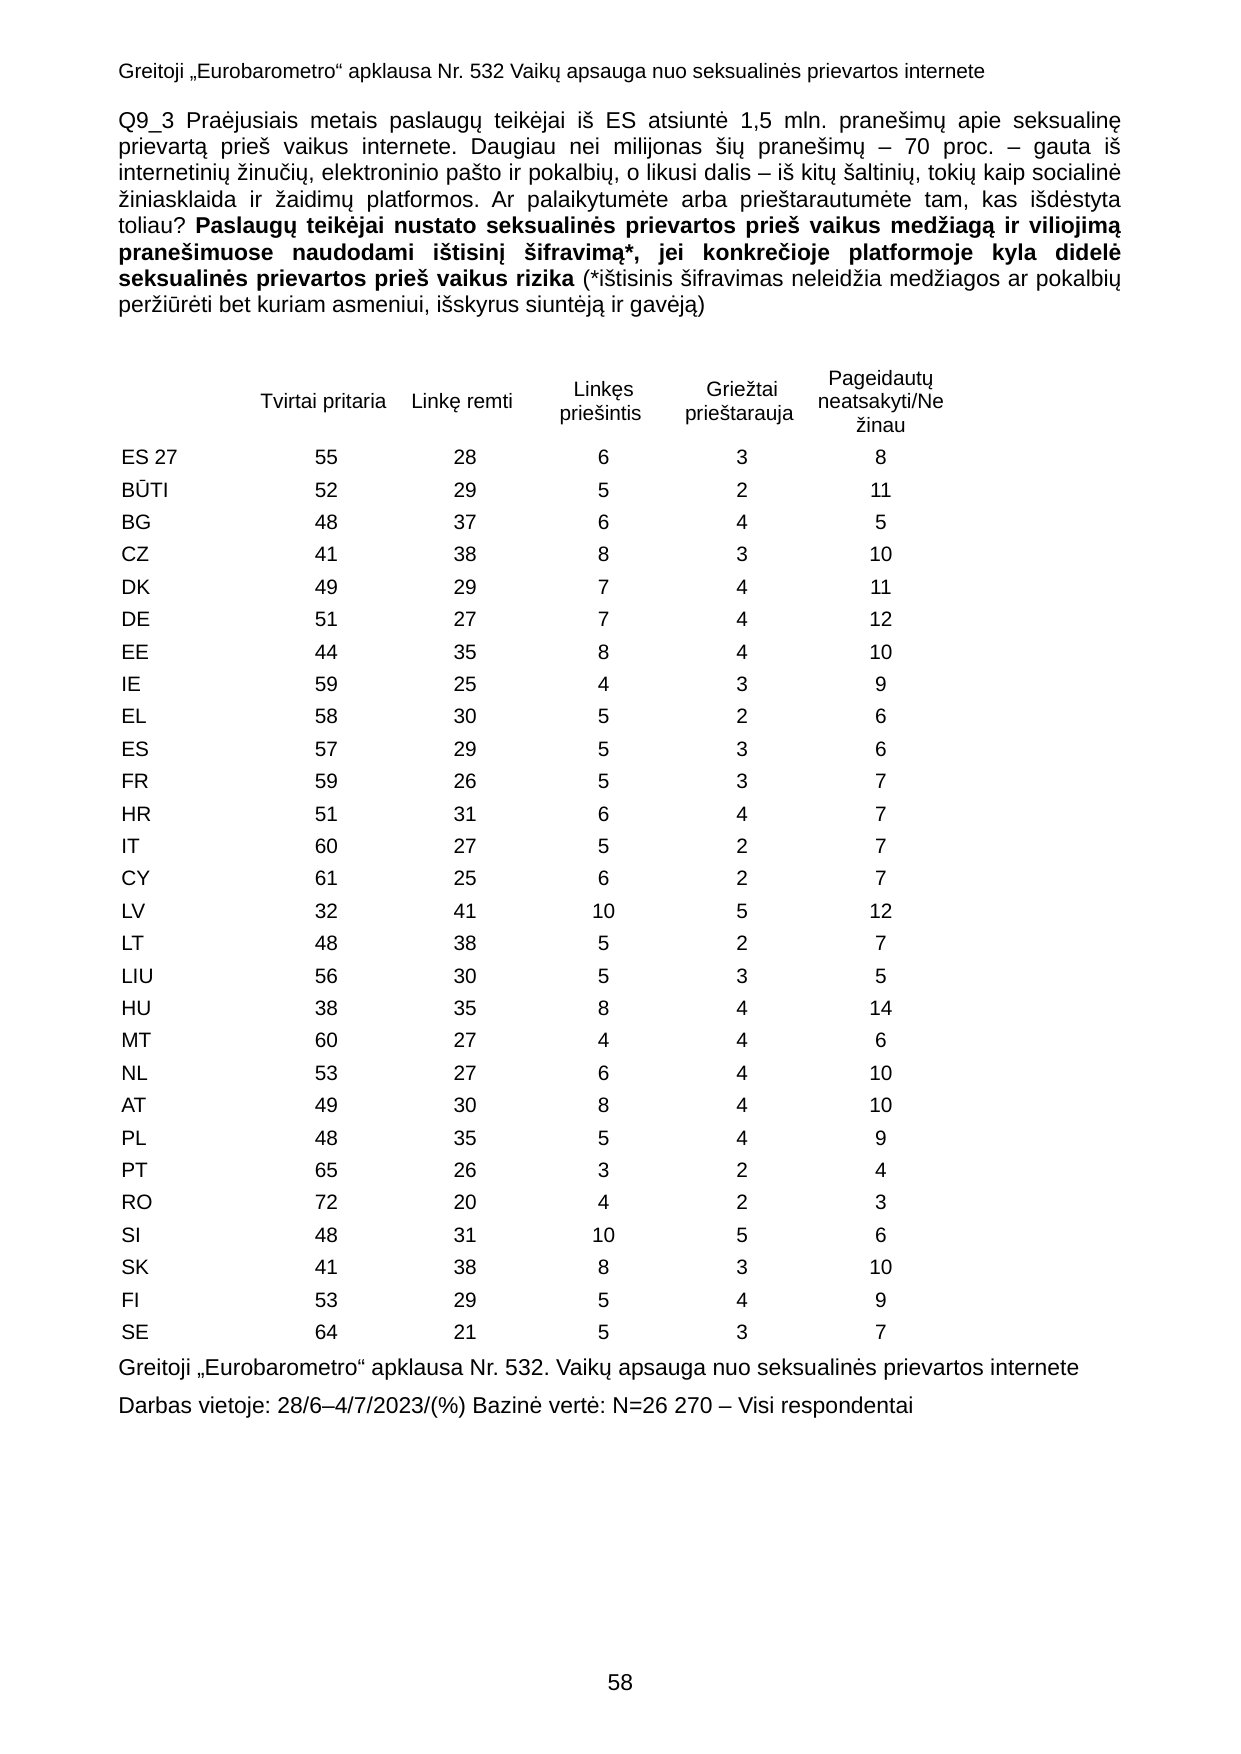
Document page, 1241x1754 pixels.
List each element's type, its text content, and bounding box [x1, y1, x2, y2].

table_cell 27 [395, 1056, 534, 1089]
table_cell 5 [534, 473, 673, 506]
table_cell 38 [257, 992, 395, 1024]
table_cell 4 [673, 1121, 811, 1154]
table_cell 52 [257, 473, 395, 506]
table_cell 20 [395, 1186, 534, 1218]
table_cell 3 [673, 733, 811, 765]
table_cell DK [118, 571, 257, 603]
table_cell CY [118, 862, 257, 894]
table_cell 5 [811, 506, 950, 538]
table_cell 72 [257, 1186, 395, 1218]
table_cell IT [118, 830, 257, 862]
table_cell 5 [534, 1316, 673, 1348]
table_header Griežtai prieštarauja [673, 362, 811, 441]
table_cell 27 [395, 603, 534, 635]
table_cell 35 [395, 1121, 534, 1154]
table_cell 48 [257, 506, 395, 538]
table_cell LIU [118, 959, 257, 992]
table_cell 6 [534, 1056, 673, 1089]
table_cell 4 [534, 668, 673, 700]
table_cell 10 [534, 895, 673, 927]
table_cell 59 [257, 765, 395, 797]
table_cell 8 [534, 635, 673, 668]
table_cell 58 [257, 700, 395, 732]
table_cell 12 [811, 895, 950, 927]
table_cell 6 [811, 1219, 950, 1251]
text Greitoji „Eurobarometro“ apklausa Nr. 532. Vaikų apsauga nuo seksualinės prievartos internete [118, 1354, 1122, 1380]
table_cell PL [118, 1121, 257, 1154]
table_cell 55 [257, 441, 395, 473]
table_cell 32 [257, 895, 395, 927]
table_cell LT [118, 927, 257, 959]
table_cell 25 [395, 668, 534, 700]
table_cell 5 [534, 1121, 673, 1154]
table_cell 25 [395, 862, 534, 894]
table_cell 5 [534, 700, 673, 732]
table_cell 8 [534, 1089, 673, 1121]
table_cell 61 [257, 862, 395, 894]
table_cell 9 [811, 668, 950, 700]
table_cell 21 [395, 1316, 534, 1348]
table_header Linkęs priešintis [534, 362, 673, 441]
table_cell 10 [811, 538, 950, 571]
table_cell 64 [257, 1316, 395, 1348]
table_cell 59 [257, 668, 395, 700]
table_cell 2 [673, 1186, 811, 1218]
table_cell 38 [395, 927, 534, 959]
table_cell 51 [257, 797, 395, 830]
table_cell 26 [395, 1154, 534, 1186]
table_cell 11 [811, 473, 950, 506]
table_cell 41 [257, 1251, 395, 1283]
table_cell 4 [673, 603, 811, 635]
table_cell 48 [257, 1219, 395, 1251]
table_header Linkę remti [395, 362, 534, 441]
table_cell 28 [395, 441, 534, 473]
table_cell 4 [673, 797, 811, 830]
table_cell 3 [673, 1251, 811, 1283]
table_cell IE [118, 668, 257, 700]
table_cell 57 [257, 733, 395, 765]
table_cell 6 [811, 700, 950, 732]
table_cell 6 [534, 797, 673, 830]
table_cell 48 [257, 927, 395, 959]
table_cell ES [118, 733, 257, 765]
table_cell 7 [811, 927, 950, 959]
table_cell MT [118, 1024, 257, 1056]
table_cell 9 [811, 1121, 950, 1154]
table_cell 30 [395, 1089, 534, 1121]
table_header Pageidautų neatsakyti/Nežinau [811, 362, 950, 441]
table_cell 60 [257, 1024, 395, 1056]
table_cell 5 [534, 733, 673, 765]
table_cell SK [118, 1251, 257, 1283]
table_cell 35 [395, 635, 534, 668]
table_cell 29 [395, 733, 534, 765]
table_cell 8 [534, 992, 673, 1024]
table_cell 7 [811, 797, 950, 830]
table_cell 3 [673, 668, 811, 700]
table_cell 12 [811, 603, 950, 635]
table_cell 29 [395, 1283, 534, 1316]
table_cell 4 [673, 992, 811, 1024]
table_cell 38 [395, 538, 534, 571]
table_cell NL [118, 1056, 257, 1089]
table_cell 38 [395, 1251, 534, 1283]
table_cell 6 [534, 862, 673, 894]
table_cell SI [118, 1219, 257, 1251]
table_cell EE [118, 635, 257, 668]
table_cell 49 [257, 1089, 395, 1121]
table_cell 5 [534, 959, 673, 992]
table_cell 10 [534, 1219, 673, 1251]
text Darbas vietoje: 28/6–4/7/2023/(%) Bazinė vertė: N=26 270 – Visi respondentai [118, 1392, 1122, 1418]
table_cell RO [118, 1186, 257, 1218]
table_cell 6 [811, 733, 950, 765]
table_cell 5 [534, 830, 673, 862]
table_cell 2 [673, 473, 811, 506]
table_cell 3 [673, 765, 811, 797]
table_cell 30 [395, 959, 534, 992]
table_cell 7 [811, 862, 950, 894]
table_cell LV [118, 895, 257, 927]
table_cell 49 [257, 571, 395, 603]
table_cell 2 [673, 927, 811, 959]
table_cell 3 [673, 959, 811, 992]
table_cell 3 [673, 538, 811, 571]
table_header [118, 362, 257, 441]
table_cell 7 [534, 571, 673, 603]
table_cell 5 [534, 765, 673, 797]
table_cell 26 [395, 765, 534, 797]
table_cell 5 [534, 1283, 673, 1316]
table_cell 27 [395, 830, 534, 862]
table_cell 8 [534, 1251, 673, 1283]
table_cell 10 [811, 635, 950, 668]
table_cell 10 [811, 1089, 950, 1121]
table_cell BŪTI [118, 473, 257, 506]
table_cell BG [118, 506, 257, 538]
table_cell 10 [811, 1251, 950, 1283]
table_cell 2 [673, 862, 811, 894]
table_cell 29 [395, 571, 534, 603]
table_header Tvirtai pritaria [257, 362, 395, 441]
table_cell 4 [534, 1186, 673, 1218]
table_cell 2 [673, 830, 811, 862]
table_cell 4 [673, 1283, 811, 1316]
table_cell 44 [257, 635, 395, 668]
table_cell 3 [534, 1154, 673, 1186]
table_cell 4 [673, 506, 811, 538]
table_cell 56 [257, 959, 395, 992]
table_cell 7 [534, 603, 673, 635]
table_cell 48 [257, 1121, 395, 1154]
table_cell 41 [395, 895, 534, 927]
table_cell 5 [673, 1219, 811, 1251]
table_cell 3 [673, 1316, 811, 1348]
table_cell 30 [395, 700, 534, 732]
table_cell 5 [811, 959, 950, 992]
table_cell 4 [534, 1024, 673, 1056]
table_cell 5 [673, 895, 811, 927]
table_cell 4 [673, 571, 811, 603]
table_cell 27 [395, 1024, 534, 1056]
table_cell 31 [395, 797, 534, 830]
table_cell 35 [395, 992, 534, 1024]
table_cell CZ [118, 538, 257, 571]
table_cell AT [118, 1089, 257, 1121]
table_cell FR [118, 765, 257, 797]
table_cell 10 [811, 1056, 950, 1089]
table_cell 6 [534, 506, 673, 538]
table_cell 65 [257, 1154, 395, 1186]
table_cell HR [118, 797, 257, 830]
table_cell DE [118, 603, 257, 635]
table_cell 3 [811, 1186, 950, 1218]
table_cell 7 [811, 765, 950, 797]
table_cell 53 [257, 1283, 395, 1316]
table_cell 7 [811, 1316, 950, 1348]
table_cell 9 [811, 1283, 950, 1316]
table_cell 29 [395, 473, 534, 506]
table_cell 14 [811, 992, 950, 1024]
table_cell 4 [673, 1056, 811, 1089]
table_cell FI [118, 1283, 257, 1316]
table_cell 8 [811, 441, 950, 473]
table_cell 31 [395, 1219, 534, 1251]
table_cell PT [118, 1154, 257, 1186]
table_cell 4 [673, 635, 811, 668]
table_cell 4 [673, 1024, 811, 1056]
table_cell ES 27 [118, 441, 257, 473]
table_cell EL [118, 700, 257, 732]
table_cell HU [118, 992, 257, 1024]
text Q9_3 Praėjusiais metais paslaugų teikėjai iš ES atsiuntė 1,5 mln. pranešimų apie seksualinę prievartą prieš vaikus internete. Daugiau nei milijonas šių pranešimų – 70 proc. – gauta iš internetinių žinučių, elektroninio pašto ir pokalbių, o likusi dalis – iš kitų šaltinių, tokių kaip socialinė žiniasklaida ir žaidimų platformos. Ar palaikytumėte arba prieštarautumėte tam, kas išdėstyta toliau? Paslaugų teikėjai nustato seksualinės prievartos prieš vaikus medžiagą ir viliojimą pranešimuose naudodami ištisinį šifravimą*, jei konkrečioje platformoje kyla didelė seksualinės prievartos prieš vaikus rizika (*ištisinis šifravimas neleidžia medžiagos ar pokalbių peržiūrėti bet kuriam asmeniui, išskyrus siuntėją ir gavėją) [118, 107, 1122, 317]
table_cell 2 [673, 1154, 811, 1186]
table_cell 53 [257, 1056, 395, 1089]
table_cell 6 [811, 1024, 950, 1056]
table_cell 5 [534, 927, 673, 959]
table_cell 41 [257, 538, 395, 571]
table_cell 4 [811, 1154, 950, 1186]
table_cell 51 [257, 603, 395, 635]
table_cell 60 [257, 830, 395, 862]
table_cell 6 [534, 441, 673, 473]
table_cell 11 [811, 571, 950, 603]
table_cell 7 [811, 830, 950, 862]
table_cell 4 [673, 1089, 811, 1121]
table_cell 2 [673, 700, 811, 732]
table_cell SE [118, 1316, 257, 1348]
table_cell 3 [673, 441, 811, 473]
table_cell 37 [395, 506, 534, 538]
table_cell 8 [534, 538, 673, 571]
